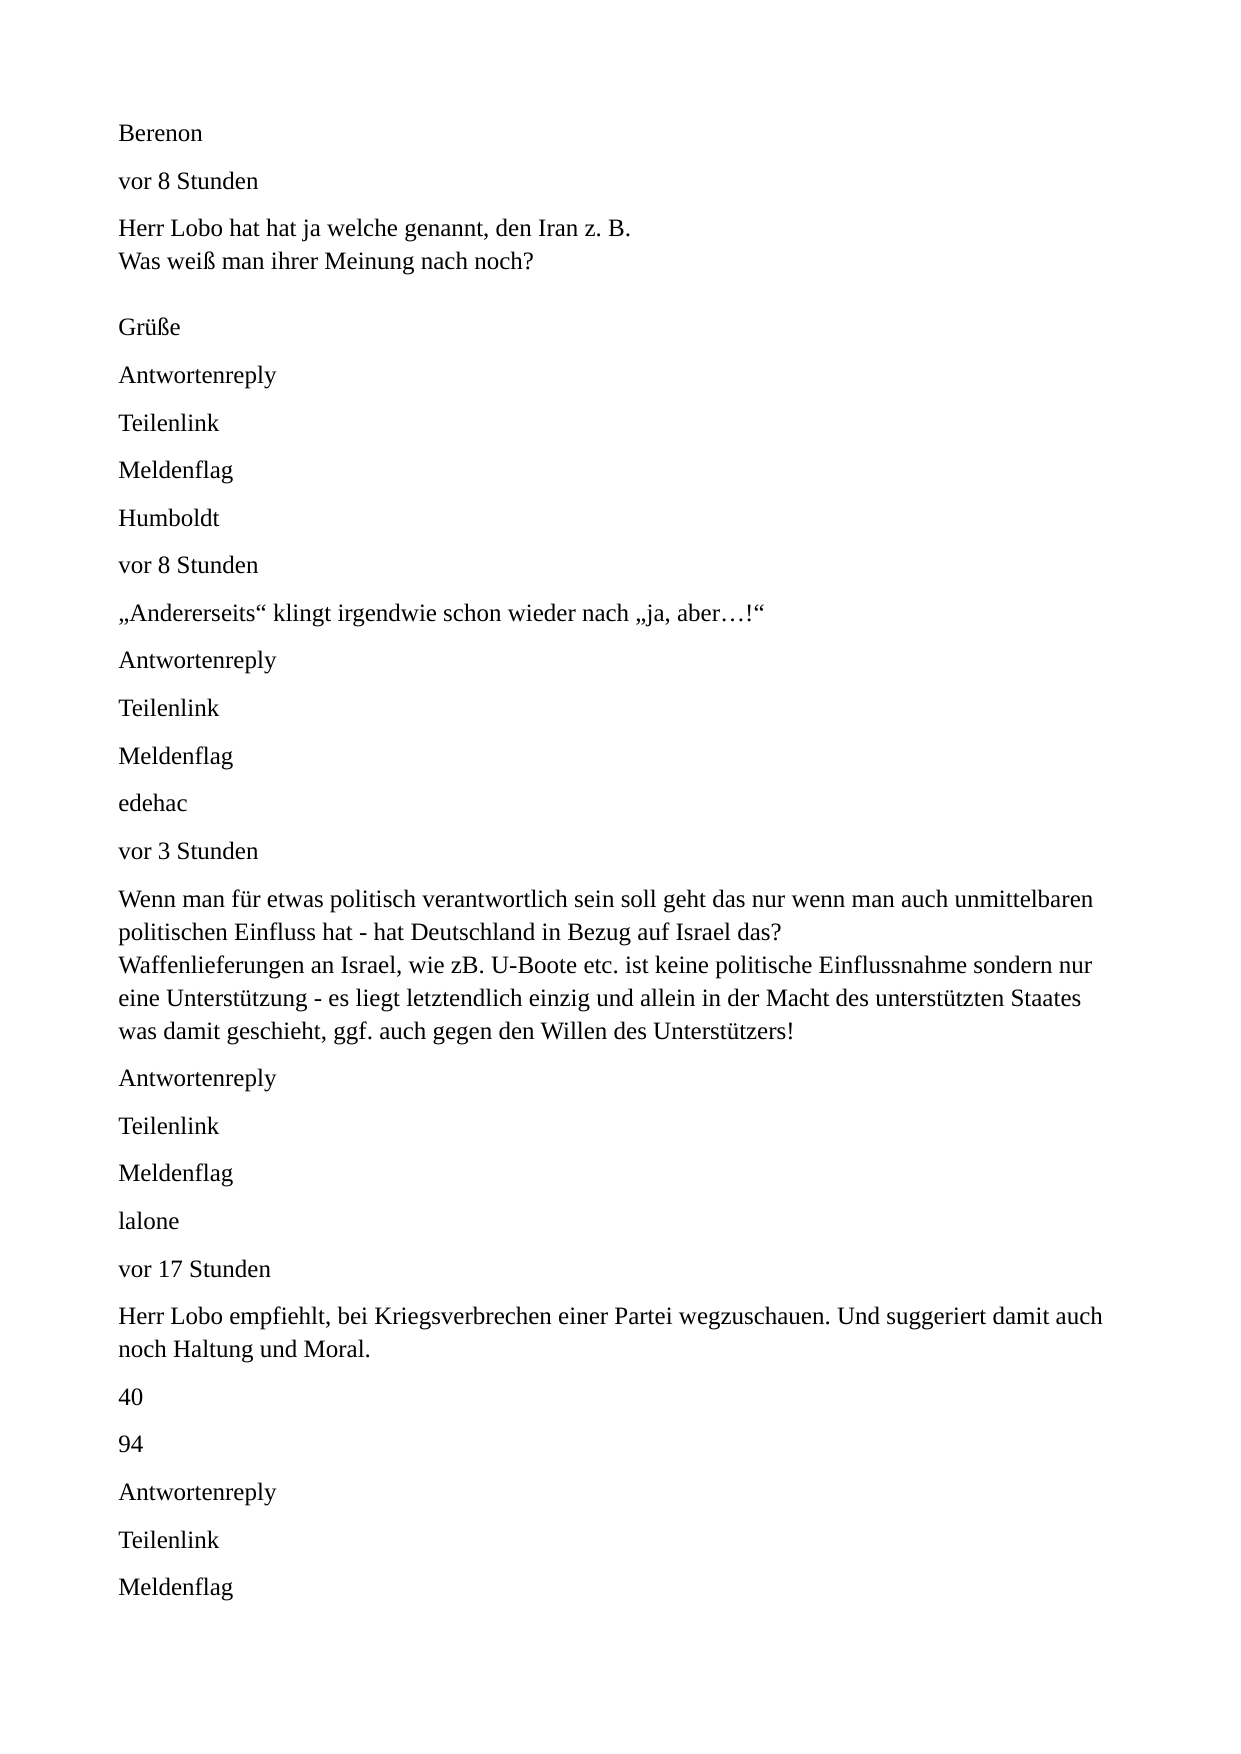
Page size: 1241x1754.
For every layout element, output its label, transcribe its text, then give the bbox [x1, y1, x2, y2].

text edehac [118, 788, 1122, 817]
text Herr Lobo hat hat ja welche genannt, den Iran z. B. Was weiß man ihrer Meinung nach noch? Grüße [118, 213, 1122, 341]
text „Andererseits“ klingt irgendwie schon wieder nach „ja, aber…!“ [118, 598, 1122, 627]
text vor 17 Stunden [118, 1254, 1122, 1282]
text Antwortenreply [118, 646, 1122, 674]
text lalone [118, 1206, 1122, 1235]
text Teilenlink [118, 1111, 1122, 1140]
text Teilenlink [118, 693, 1122, 722]
text Antwortenreply [118, 1477, 1122, 1506]
text Meldenflag [118, 455, 1122, 484]
text Meldenflag [118, 741, 1122, 769]
text Meldenflag [118, 1158, 1122, 1187]
text Antwortenreply [118, 360, 1122, 389]
text vor 8 Stunden [118, 166, 1122, 194]
text vor 3 Stunden [118, 836, 1122, 865]
text vor 8 Stunden [118, 550, 1122, 579]
text Teilenlink [118, 408, 1122, 436]
text 40 [118, 1382, 1122, 1411]
text Berenon [118, 118, 1122, 147]
text 94 [118, 1429, 1122, 1458]
text Teilenlink [118, 1525, 1122, 1553]
text Wenn man für etwas politisch verantwortlich sein soll geht das nur wenn man auch unmittelbaren politischen Einfluss hat - hat Deutschland in Bezug auf Israel das? Waffenlieferungen an Israel, wie zB. U-Boote etc. ist keine politische Einflussnahme sondern nur eine Unterstützung - es liegt letztendlich einzig und allein in der Macht des unterstützten Staates was damit geschieht, ggf. auch gegen den Willen des Unterstützers! [118, 884, 1122, 1044]
text Humboldt [118, 503, 1122, 532]
text Antwortenreply [118, 1063, 1122, 1092]
text Herr Lobo empfiehlt, bei Kriegsverbrechen einer Partei wegzuschauen. Und suggeriert damit auch noch Haltung und Moral. [118, 1301, 1122, 1363]
text Meldenflag [118, 1572, 1122, 1601]
